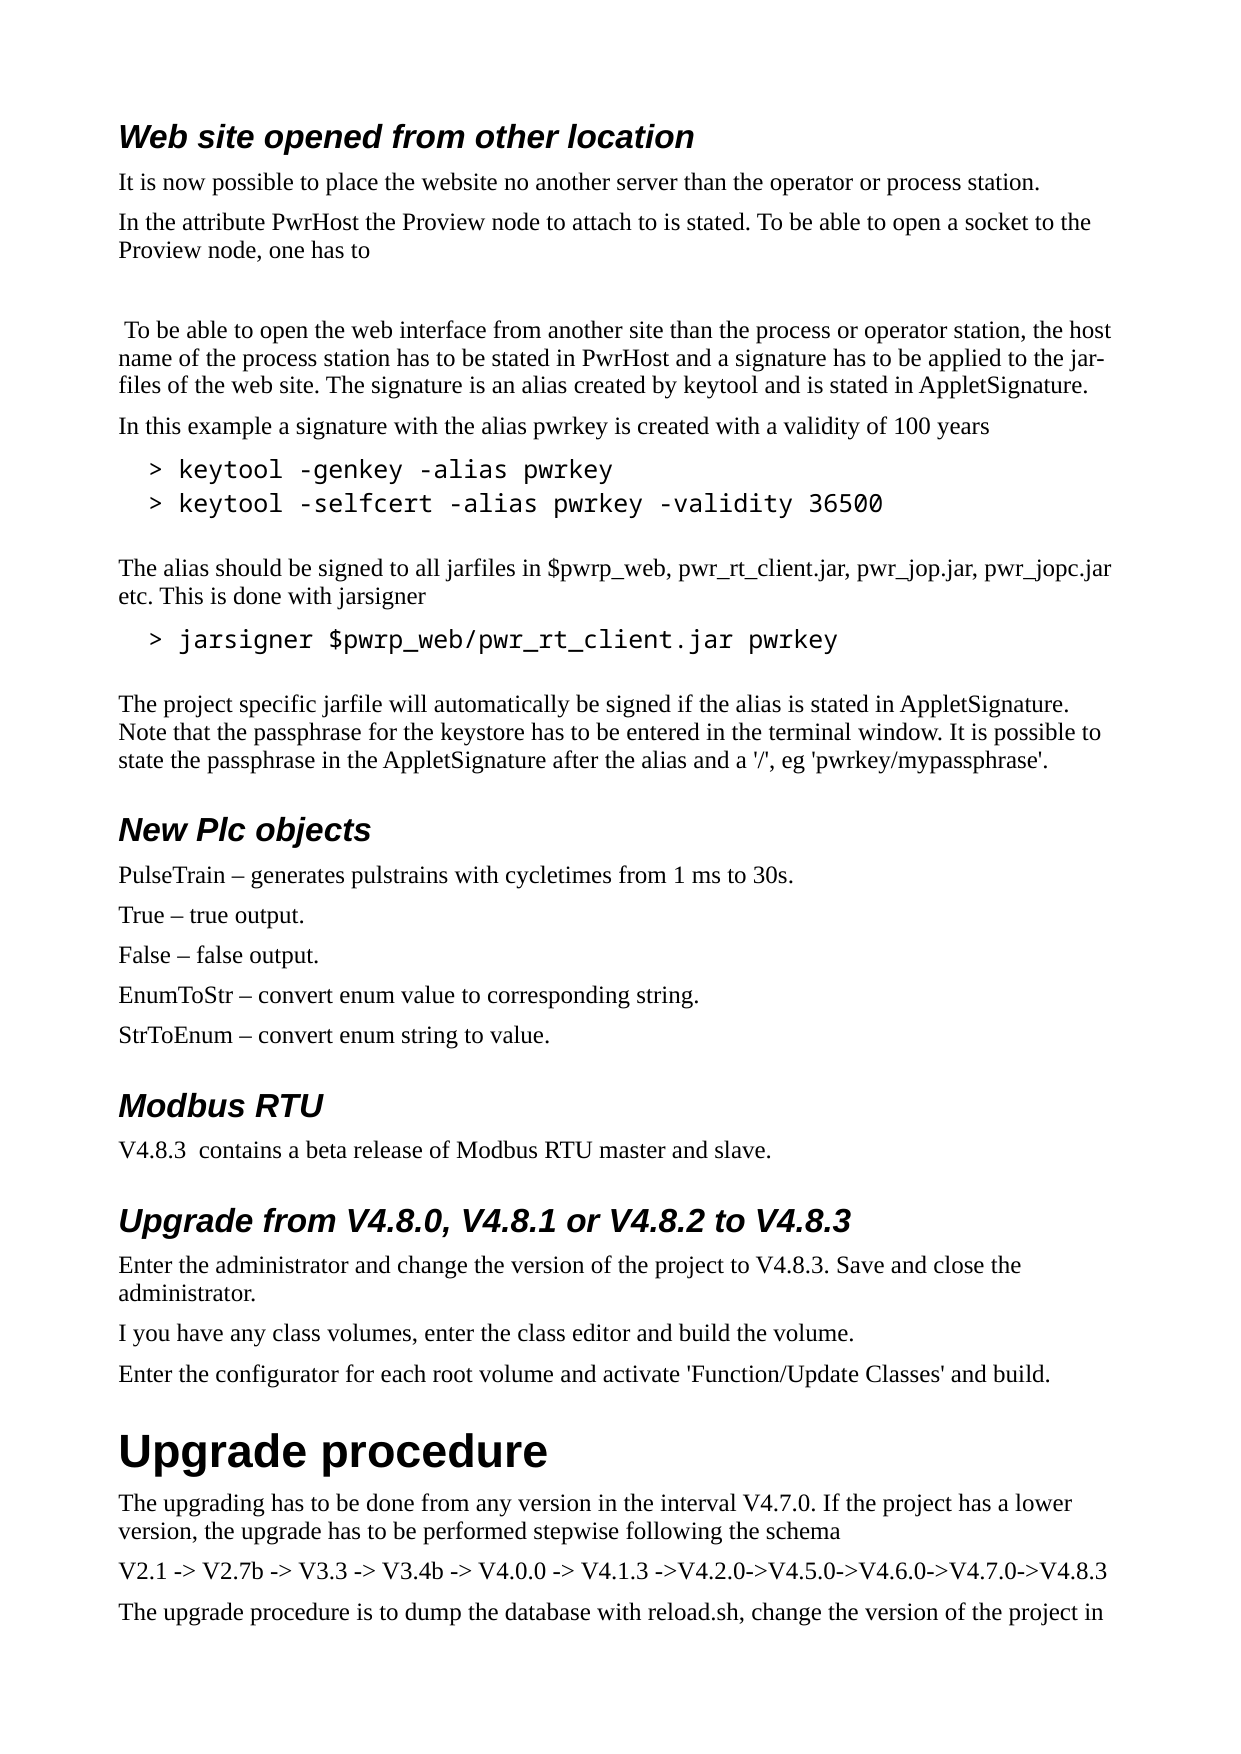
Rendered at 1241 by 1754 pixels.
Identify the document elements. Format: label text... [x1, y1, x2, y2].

text V2.1 -> V2.7b -> V3.3 -> V3.4b -> V4.0.0 -> V4.1.3 ->V4.2.0->V4.5.0->V4.6.0->V4.7.0->V4.8.3 [118, 1557, 1122, 1585]
text The upgrading has to be done from any version in the interval V4.7.0. If the project has a lower version, the upgrade has to be performed stepwise following the schema [118, 1489, 1122, 1545]
subtitle Upgrade procedure [118, 1425, 1122, 1477]
text The upgrade procedure is to dump the database with reload.sh, change the version of the project in [118, 1598, 1122, 1625]
text The project specific jarfile will automatically be signed if the alias is stated in AppletSignature. Note that the passphrase for the keystore has to be entered in the terminal window. It is possible to state the passphrase in the AppletSignature after the alias and a '/', eg 'pwrkey/mypassphrase'. [118, 690, 1122, 773]
text I you have any class volumes, enter the class editor and build the volume. [118, 1319, 1122, 1347]
text StrToEnum – convert enum string to value. [118, 1022, 1122, 1049]
text > jarsigner $pwrp_web/pwr_rt_client.jar pwrkey [118, 622, 1122, 656]
text It is now possible to place the website no another server than the operator or process station. [118, 168, 1122, 196]
subtitle Upgrade from V4.8.0, V4.8.1 or V4.8.2 to V4.8.3 [118, 1202, 1122, 1239]
text True – true output. [118, 901, 1122, 929]
text In this example a signature with the alias pwrkey is created with a validity of 100 years [118, 412, 1122, 439]
text V4.8.3 contains a beta release of Modbus RTU master and slave. [118, 1137, 1122, 1164]
text The alias should be signed to all jarfiles in $pwrp_web, pwr_rt_client.jar, pwr_jop.jar, pwr_jopc.jar etc. This is done with jarsigner [118, 554, 1122, 610]
text Enter the administrator and change the version of the project to V4.8.3. Save and close the administrator. [118, 1252, 1122, 1307]
text To be able to open the web interface from another site than the process or operator station, the host name of the process station has to be stated in PwrHost and a signature has to be applied to the jar-files of the web site. The signature is an alias created by keytool and is stated in AppletSignature. [118, 316, 1122, 399]
text In the attribute PwrHost the Proview node to attach to is stated. To be able to open a socket to the Proview node, one has to [118, 208, 1122, 263]
subtitle New Plc objects [118, 811, 1122, 848]
subtitle Web site opened from other location [118, 118, 1122, 155]
text False – false output. [118, 941, 1122, 969]
text Enter the configurator for each root volume and activate 'Function/Update Classes' and build. [118, 1360, 1122, 1387]
text > keytool -selfcert -alias pwrkey -validity 36500 [118, 486, 1122, 520]
subtitle Modbus RTU [118, 1087, 1122, 1124]
text PulseTrain – generates pulstrains with cycletimes from 1 ms to 30s. [118, 861, 1122, 888]
text > keytool -genkey -alias pwrkey [118, 452, 1122, 486]
text EnumToStr – convert enum value to corresponding string. [118, 981, 1122, 1009]
